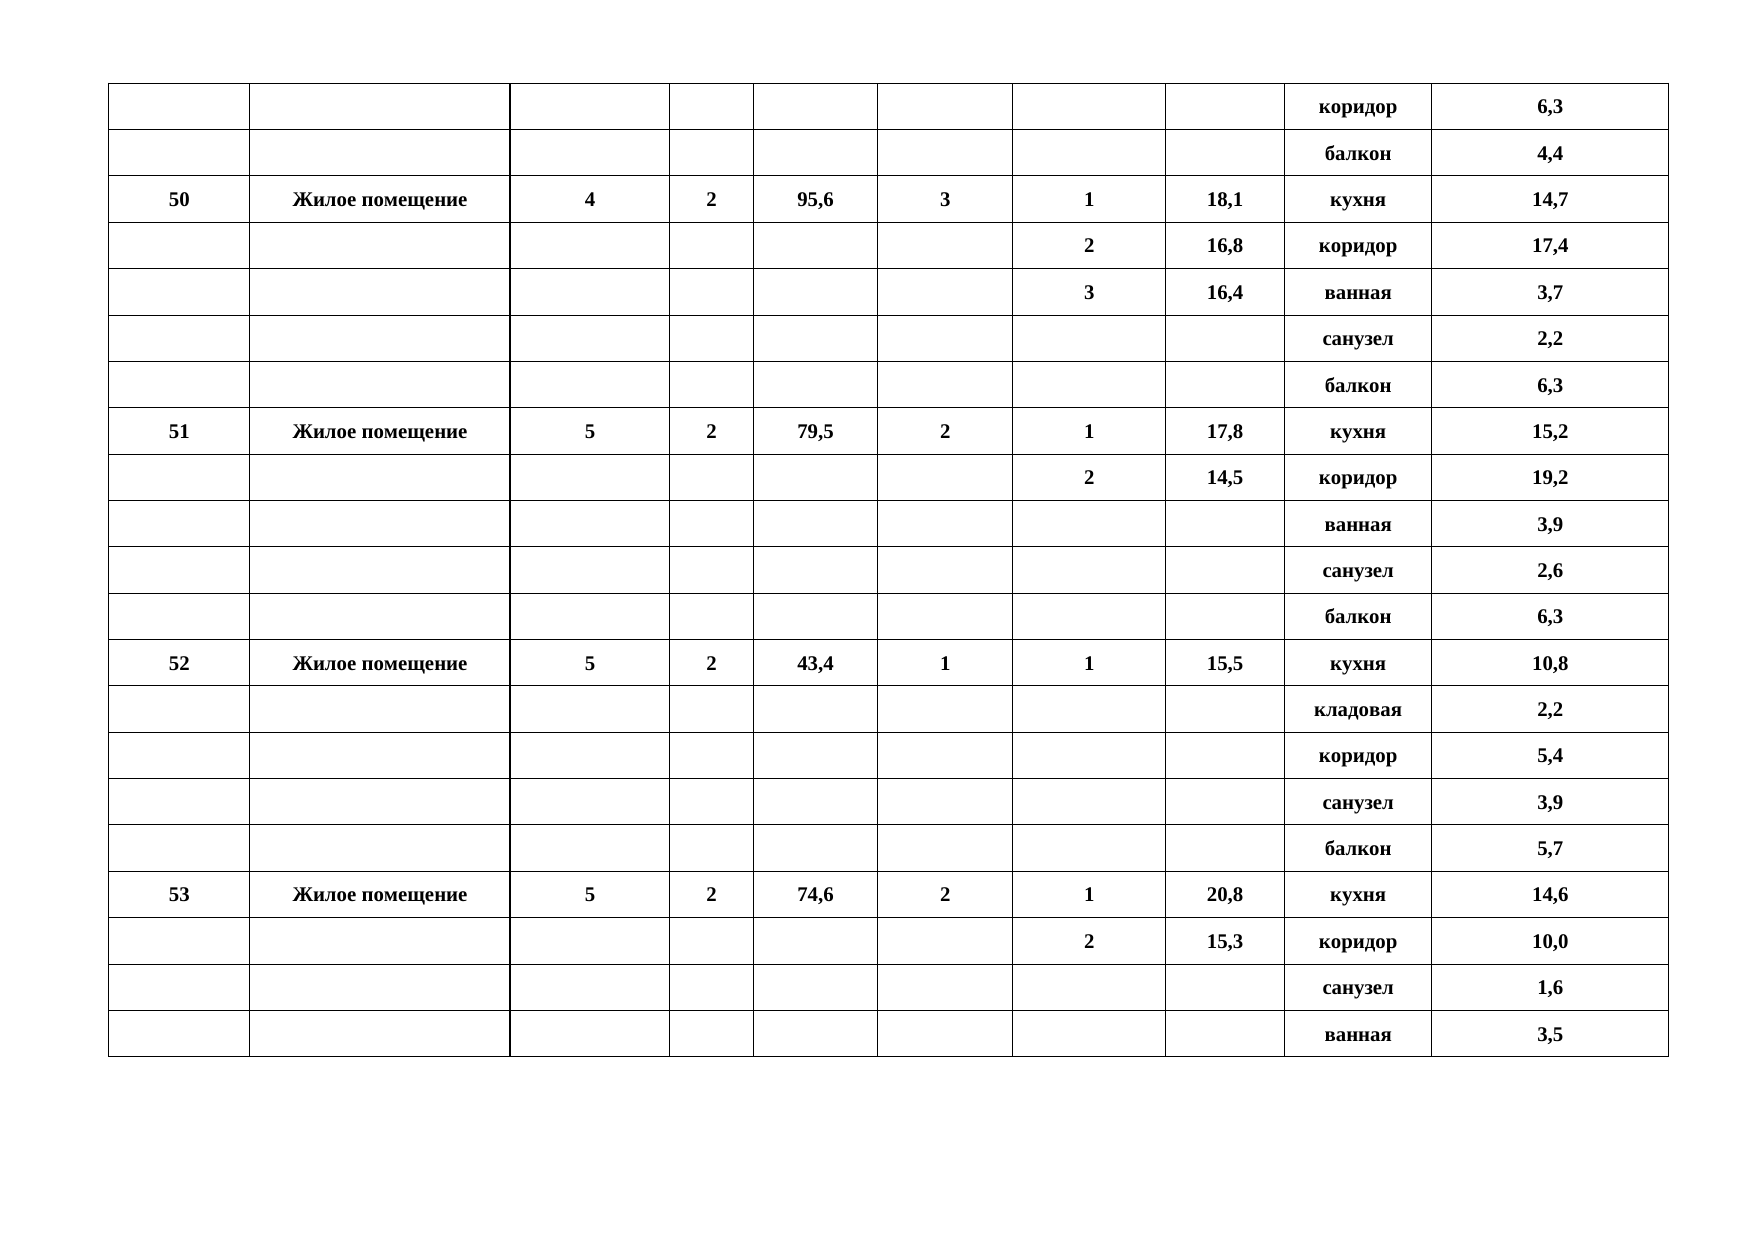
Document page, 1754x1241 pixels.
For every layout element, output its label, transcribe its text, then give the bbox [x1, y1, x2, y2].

table_cell кухня [1285, 176, 1431, 222]
table_cell [754, 547, 877, 593]
table_cell ванная [1285, 1011, 1431, 1056]
table_cell кухня [1285, 408, 1431, 453]
table_cell [670, 316, 753, 361]
table_cell [670, 455, 753, 500]
table_cell [878, 594, 1012, 639]
table_cell [1166, 686, 1284, 732]
table_cell 79,5 [754, 408, 877, 453]
table_cell [1166, 825, 1284, 871]
table_cell 52 [109, 640, 249, 685]
table_cell [109, 825, 249, 871]
table_cell [878, 779, 1012, 824]
table_cell [250, 84, 509, 129]
table_cell [670, 547, 753, 593]
table_cell 5 [511, 408, 669, 453]
table_cell [1166, 733, 1284, 778]
table_cell 2 [670, 640, 753, 685]
table_cell [1013, 686, 1165, 732]
table_cell ванная [1285, 501, 1431, 546]
table_cell 3 [1013, 269, 1165, 314]
table_cell 4,4 [1432, 130, 1668, 175]
table_cell [754, 130, 877, 175]
table_cell Жилое помещение [250, 872, 509, 917]
table_cell 10,0 [1432, 918, 1668, 963]
table_cell [670, 84, 753, 129]
table_cell [250, 269, 509, 314]
table_cell 2,2 [1432, 686, 1668, 732]
table_cell 2 [1013, 223, 1165, 268]
table_cell [754, 223, 877, 268]
table_cell [754, 825, 877, 871]
table_cell [754, 269, 877, 314]
table_cell [511, 594, 669, 639]
table_cell [670, 362, 753, 407]
table_cell коридор [1285, 455, 1431, 500]
table_cell [511, 269, 669, 314]
table_cell [754, 1011, 877, 1056]
table_cell [250, 316, 509, 361]
table_cell 10,8 [1432, 640, 1668, 685]
table_cell балкон [1285, 130, 1431, 175]
table_cell 1 [1013, 176, 1165, 222]
table_cell 1 [1013, 408, 1165, 453]
table_cell 2 [670, 176, 753, 222]
table_cell [1166, 779, 1284, 824]
table_cell 14,6 [1432, 872, 1668, 917]
table_cell [511, 733, 669, 778]
table_cell 95,6 [754, 176, 877, 222]
table_cell [1166, 965, 1284, 1010]
table_cell 2 [878, 872, 1012, 917]
table_cell [250, 779, 509, 824]
table_cell [511, 918, 669, 963]
table_cell [878, 686, 1012, 732]
table_cell 6,3 [1432, 594, 1668, 639]
table_cell [109, 455, 249, 500]
table_cell [1013, 362, 1165, 407]
table_cell балкон [1285, 362, 1431, 407]
table_cell 2,6 [1432, 547, 1668, 593]
table_cell [878, 965, 1012, 1010]
table_cell кухня [1285, 640, 1431, 685]
table_cell [670, 965, 753, 1010]
table_cell [1013, 779, 1165, 824]
table_cell [754, 686, 877, 732]
table_cell 43,4 [754, 640, 877, 685]
table_cell 14,7 [1432, 176, 1668, 222]
table_cell [670, 223, 753, 268]
table_cell [670, 918, 753, 963]
table_cell 3,5 [1432, 1011, 1668, 1056]
table_cell [109, 130, 249, 175]
table_cell [878, 547, 1012, 593]
table_cell коридор [1285, 84, 1431, 129]
table_cell санузел [1285, 779, 1431, 824]
table_cell 5,7 [1432, 825, 1668, 871]
table_cell [109, 779, 249, 824]
table_cell 2 [670, 408, 753, 453]
table_cell 53 [109, 872, 249, 917]
table_cell 3 [878, 176, 1012, 222]
table_cell [109, 965, 249, 1010]
table_cell [878, 918, 1012, 963]
table_cell [511, 547, 669, 593]
table_cell [511, 825, 669, 871]
table_cell [754, 316, 877, 361]
table_cell 18,1 [1166, 176, 1284, 222]
table_cell [878, 269, 1012, 314]
table_cell [1013, 130, 1165, 175]
table_cell [670, 779, 753, 824]
table_cell [1013, 825, 1165, 871]
table_cell [109, 547, 249, 593]
table_cell санузел [1285, 316, 1431, 361]
table_cell [511, 223, 669, 268]
table_cell [754, 779, 877, 824]
table_cell санузел [1285, 547, 1431, 593]
table_cell [1013, 594, 1165, 639]
table_cell [754, 84, 877, 129]
table_cell 50 [109, 176, 249, 222]
table_cell 15,5 [1166, 640, 1284, 685]
table_cell [511, 965, 669, 1010]
table_cell [1166, 501, 1284, 546]
table_cell коридор [1285, 733, 1431, 778]
table_cell санузел [1285, 965, 1431, 1010]
table_cell [878, 501, 1012, 546]
table_cell 1 [1013, 872, 1165, 917]
table_cell [511, 1011, 669, 1056]
table_cell [250, 547, 509, 593]
table_cell [511, 130, 669, 175]
table_cell [1166, 130, 1284, 175]
table_cell [511, 455, 669, 500]
table_cell 1 [1013, 640, 1165, 685]
table_cell [1166, 362, 1284, 407]
table_cell 51 [109, 408, 249, 453]
table_cell [1166, 547, 1284, 593]
table_cell [754, 733, 877, 778]
table_cell 2 [670, 872, 753, 917]
table_cell [670, 1011, 753, 1056]
table_cell [250, 918, 509, 963]
table_cell [250, 594, 509, 639]
table_cell [670, 733, 753, 778]
table_cell 2,2 [1432, 316, 1668, 361]
table_cell [670, 686, 753, 732]
table_cell [250, 362, 509, 407]
table_cell [1013, 316, 1165, 361]
table_cell 74,6 [754, 872, 877, 917]
table_cell ванная [1285, 269, 1431, 314]
table_cell 3,9 [1432, 779, 1668, 824]
table_cell [250, 455, 509, 500]
table_cell 6,3 [1432, 362, 1668, 407]
table_cell [250, 825, 509, 871]
table_cell 17,8 [1166, 408, 1284, 453]
table_cell [109, 501, 249, 546]
table_cell [754, 594, 877, 639]
table_cell 15,2 [1432, 408, 1668, 453]
table_cell кухня [1285, 872, 1431, 917]
table_cell [878, 84, 1012, 129]
table_cell [109, 918, 249, 963]
table_cell [1166, 594, 1284, 639]
table_cell [250, 965, 509, 1010]
table_cell [878, 130, 1012, 175]
table_cell [109, 733, 249, 778]
table_cell [878, 223, 1012, 268]
table_cell 15,3 [1166, 918, 1284, 963]
table_cell [511, 316, 669, 361]
table_cell [670, 501, 753, 546]
table_cell 16,8 [1166, 223, 1284, 268]
table_cell [250, 686, 509, 732]
table_cell 2 [1013, 455, 1165, 500]
table_cell 2 [1013, 918, 1165, 963]
table_cell 4 [511, 176, 669, 222]
table_cell [1013, 547, 1165, 593]
table_cell 17,4 [1432, 223, 1668, 268]
table_cell [250, 130, 509, 175]
table_cell [754, 918, 877, 963]
table_cell [878, 455, 1012, 500]
table_cell [1166, 316, 1284, 361]
table_cell [878, 733, 1012, 778]
table_cell Жилое помещение [250, 176, 509, 222]
table_cell 5 [511, 872, 669, 917]
table_cell 20,8 [1166, 872, 1284, 917]
table_cell [670, 130, 753, 175]
table_cell [511, 84, 669, 129]
table_cell кладовая [1285, 686, 1431, 732]
table_cell [511, 362, 669, 407]
table_cell [1166, 84, 1284, 129]
table_cell [250, 733, 509, 778]
table_cell [754, 501, 877, 546]
table_cell балкон [1285, 594, 1431, 639]
table_cell [754, 455, 877, 500]
table_cell [511, 686, 669, 732]
table_cell 5 [511, 640, 669, 685]
table_cell коридор [1285, 918, 1431, 963]
table_cell [109, 316, 249, 361]
table_cell [670, 269, 753, 314]
table_cell [109, 594, 249, 639]
table_cell [754, 965, 877, 1010]
table_cell [1013, 501, 1165, 546]
table_cell [878, 825, 1012, 871]
table_cell [250, 223, 509, 268]
table_cell 16,4 [1166, 269, 1284, 314]
table_cell [1166, 1011, 1284, 1056]
table_cell 14,5 [1166, 455, 1284, 500]
table_cell 2 [878, 408, 1012, 453]
table_cell [511, 501, 669, 546]
table_cell [109, 84, 249, 129]
table_cell [1013, 1011, 1165, 1056]
table_cell [878, 316, 1012, 361]
table_cell [878, 1011, 1012, 1056]
table_cell 1,6 [1432, 965, 1668, 1010]
table_cell 1 [878, 640, 1012, 685]
table_cell [109, 223, 249, 268]
table_cell [250, 501, 509, 546]
table_cell 6,3 [1432, 84, 1668, 129]
table_cell [878, 362, 1012, 407]
table_cell Жилое помещение [250, 640, 509, 685]
table_cell [1013, 733, 1165, 778]
table_cell [670, 825, 753, 871]
table_cell [109, 362, 249, 407]
table_cell 3,9 [1432, 501, 1668, 546]
table_cell 19,2 [1432, 455, 1668, 500]
table_cell 5,4 [1432, 733, 1668, 778]
table_cell [250, 1011, 509, 1056]
table_cell Жилое помещение [250, 408, 509, 453]
table_cell [109, 1011, 249, 1056]
table_cell коридор [1285, 223, 1431, 268]
table_cell [109, 686, 249, 732]
table_cell [109, 269, 249, 314]
table_cell [511, 779, 669, 824]
table_cell [670, 594, 753, 639]
table_cell [754, 362, 877, 407]
table_cell [1013, 965, 1165, 1010]
table_cell [1013, 84, 1165, 129]
table_cell 3,7 [1432, 269, 1668, 314]
table_cell балкон [1285, 825, 1431, 871]
